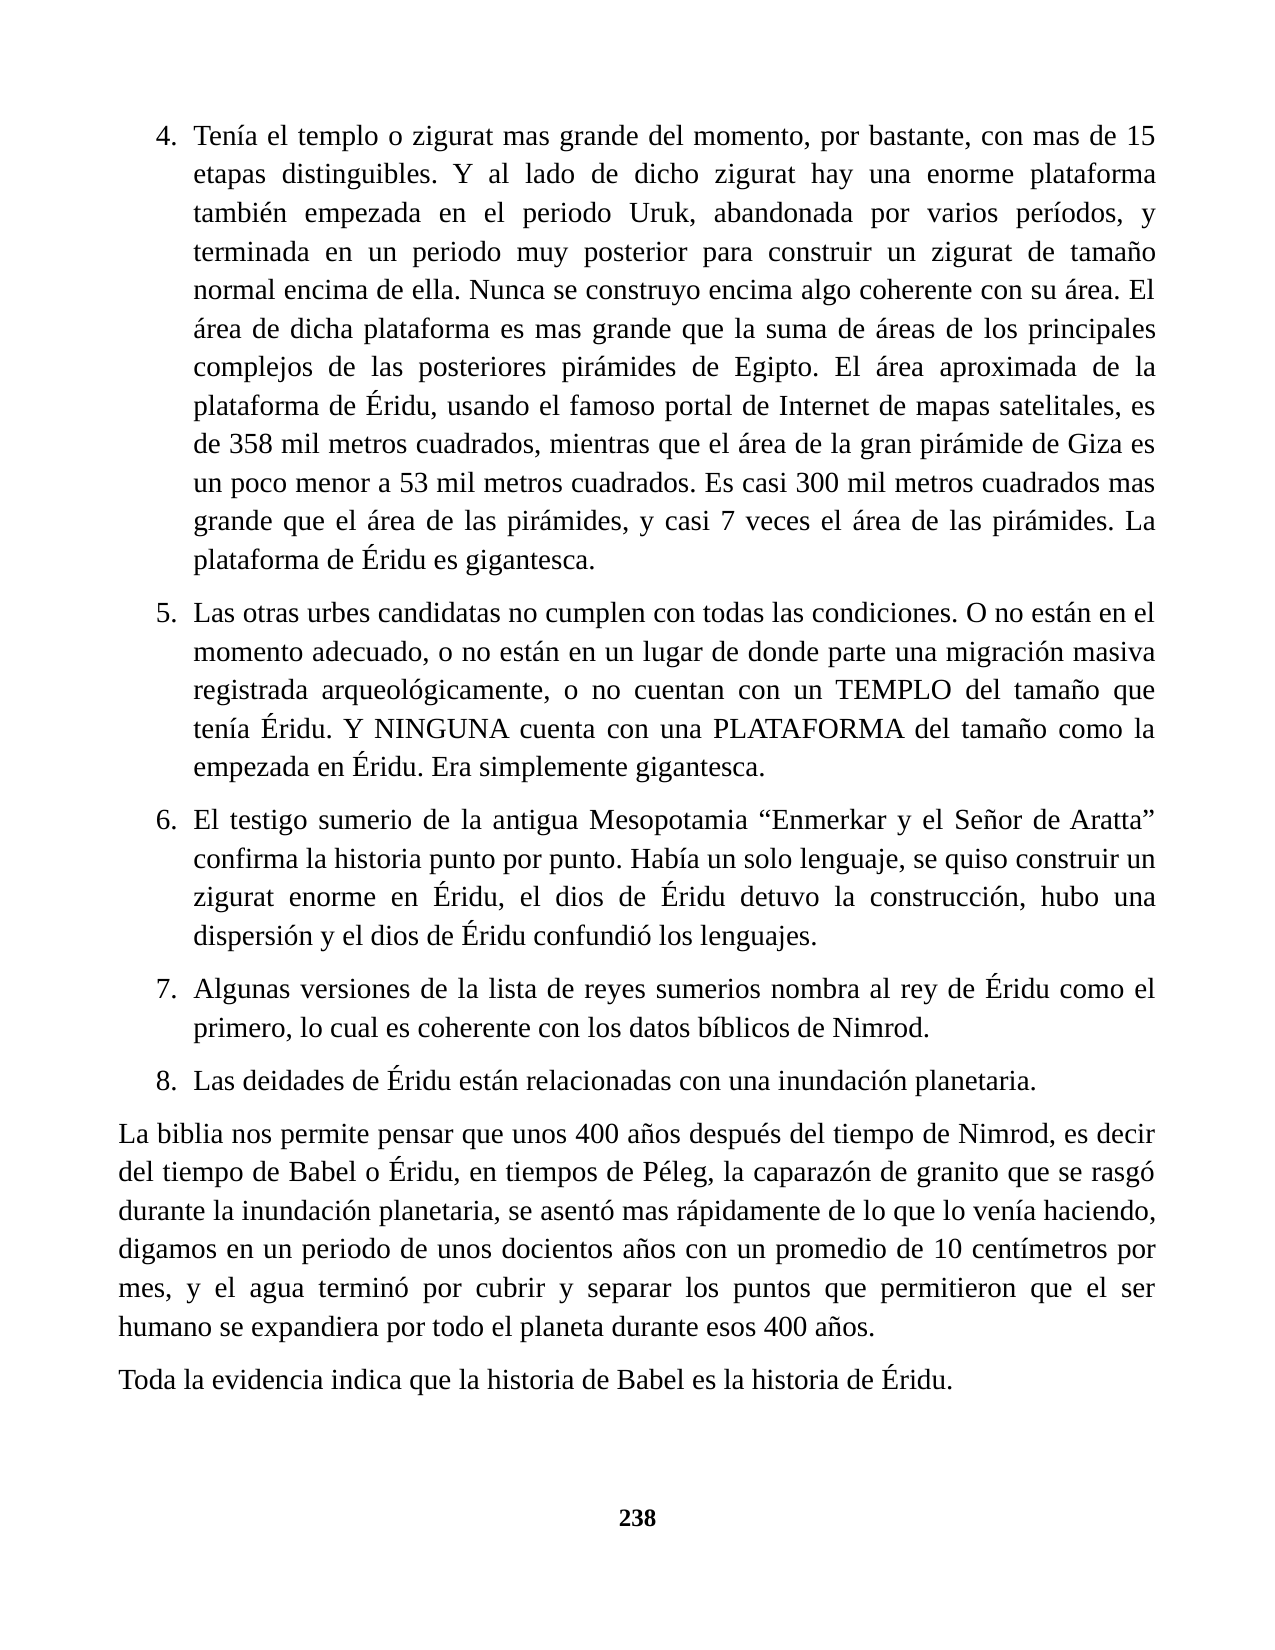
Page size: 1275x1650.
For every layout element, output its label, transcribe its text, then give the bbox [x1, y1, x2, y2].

text Toda la evidencia indica que la historia de Babel es la historia de Éridu. [118, 1362, 1157, 1395]
list Algunas versiones de la lista de reyes sumerios nombra al rey de Éridu como el primero, lo cual es coherente con los datos bíblicos de Nimrod. [156, 971, 1157, 1043]
list Las otras urbes candidatas no cumplen con todas las condiciones. O no están en el momento adecuado, o no están en un lugar de donde parte una migración masiva registrada arqueológicamente, o no cuentan con un TEMPLO del tamaño que tenía Éridu. Y NINGUNA cuenta con una PLATAFORMA del tamaño como la empezada en Éridu. Era simplemente gigantesca. [156, 595, 1157, 783]
text La biblia nos permite pensar que unos 400 años después del tiempo de Nimrod, es decir del tiempo de Babel o Éridu, en tiempos de Péleg, la caparazón de granito que se rasgó durante la inundación planetaria, se asentó mas rápidamente de lo que lo venía haciendo, digamos en un periodo de unos docientos años con un promedio de 10 centímetros por mes, y el agua terminó por cubrir y separar los puntos que permitieron que el ser humano se expandiera por todo el planeta durante esos 400 años. [118, 1116, 1157, 1342]
list Tenía el templo o zigurat mas grande del momento, por bastante, con mas de 15 etapas distinguibles. Y al lado de dicho zigurat hay una enorme plataforma también empezada en el periodo Uruk, abandonada por varios períodos, y terminada en un periodo muy posterior para construir un zigurat de tamaño normal encima de ella. Nunca se construyo encima algo coherente con su área. El área de dicha plataforma es mas grande que la suma de áreas de los principales complejos de las posteriores pirámides de Egipto. El área aproximada de la plataforma de Éridu, usando el famoso portal de Internet de mapas satelitales, es de 358 mil metros cuadrados, mientras que el área de la gran pirámide de Giza es un poco menor a 53 mil metros cuadrados. Es casi 300 mil metros cuadrados mas grande que el área de las pirámides, y casi 7 veces el área de las pirámides. La plataforma de Éridu es gigantesca. [156, 118, 1157, 576]
list El testigo sumerio de la antigua Mesopotamia “Enmerkar y el Señor de Aratta” confirma la historia punto por punto. Había un solo lenguaje, se quiso construir un zigurat enorme en Éridu, el dios de Éridu detuvo la construcción, hubo una dispersión y el dios de Éridu confundió los lenguajes. [156, 802, 1157, 952]
list Las deidades de Éridu están relacionadas con una inundación planetaria. [156, 1063, 1157, 1096]
